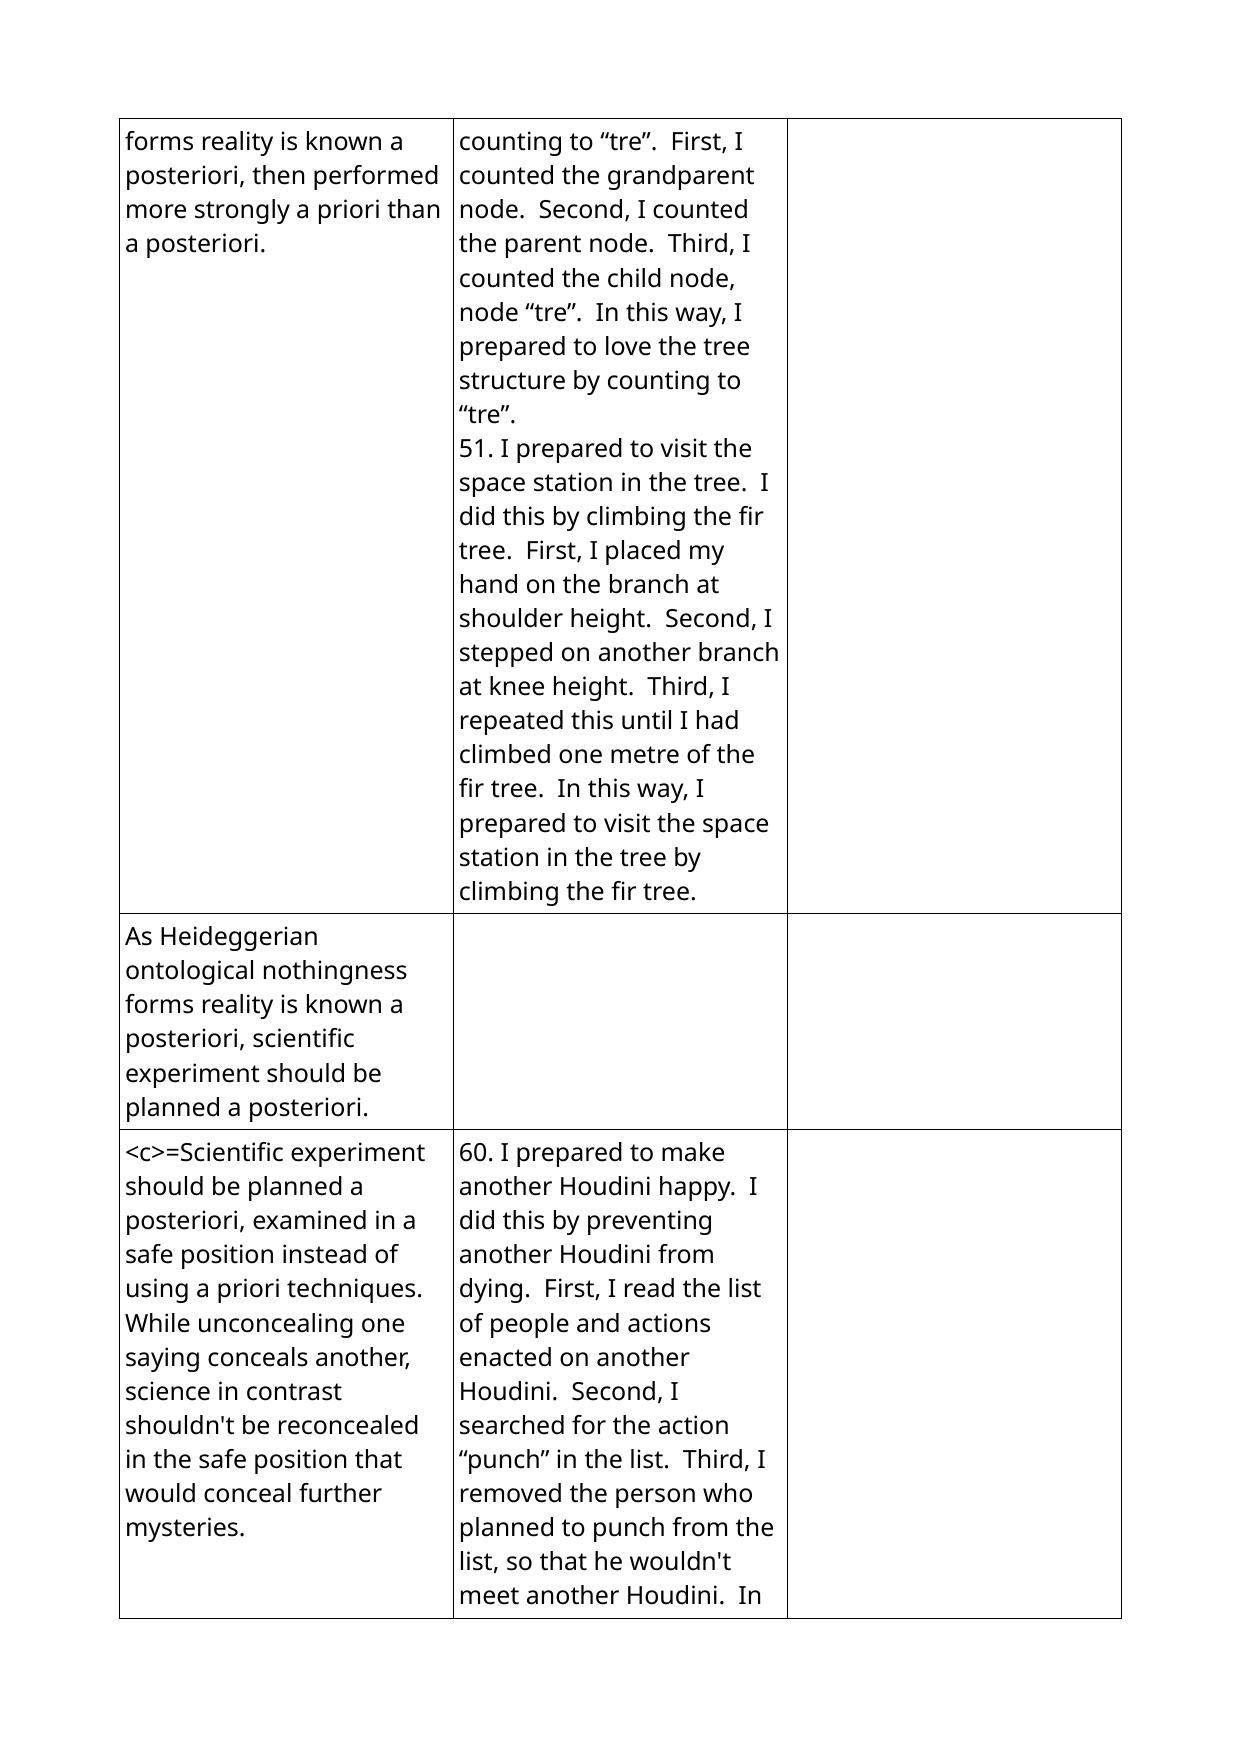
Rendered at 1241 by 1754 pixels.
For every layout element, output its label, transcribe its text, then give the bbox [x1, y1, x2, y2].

table_cell counting to “tre”. First, I counted the grandparent node. Second, I counted the parent node. Third, I counted the child node, node “tre”. In this way, I prepared to love the tree structure by counting to “tre”. 51. I prepared to visit the space station in the tree. I did this by climbing the fir tree. First, I placed my hand on the branch at shoulder height. Second, I stepped on another branch at knee height. Third, I repeated this until I had climbed one metre of the fir tree. In this way, I prepared to visit the space station in the tree by climbing the fir tree. [454, 119, 787, 913]
table_cell forms reality is known a posteriori, then performed more strongly a priori than a posteriori. [120, 119, 453, 913]
table_cell [454, 914, 787, 1129]
table_cell 60. I prepared to make another Houdini happy. I did this by preventing another Houdini from dying. First, I read the list of people and actions enacted on another Houdini. Second, I searched for the action “punch” in the list. Third, I removed the person who planned to punch from the list, so that he wouldn't meet another Houdini. In [454, 1130, 787, 1617]
table_cell [788, 119, 1121, 913]
table_cell As Heideggerian ontological nothingness forms reality is known a posteriori, scientific experiment should be planned a posteriori. [120, 914, 453, 1129]
table_cell [788, 914, 1121, 1129]
table_cell <c>=Scientific experiment should be planned a posteriori, examined in a safe position instead of using a priori techniques. While unconcealing one saying conceals another, science in contrast shouldn't be reconcealed in the safe position that would conceal further mysteries. [120, 1130, 453, 1617]
table_cell [788, 1130, 1121, 1617]
